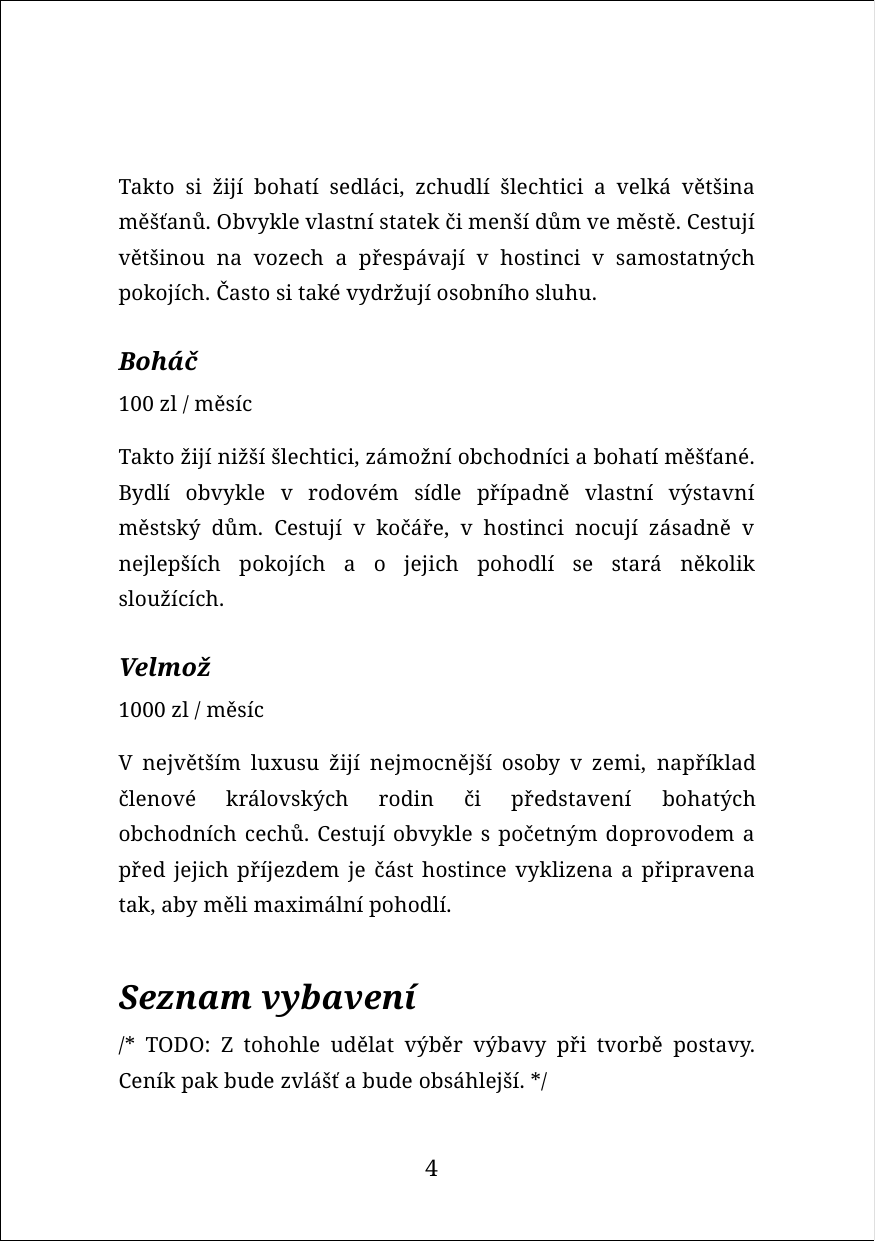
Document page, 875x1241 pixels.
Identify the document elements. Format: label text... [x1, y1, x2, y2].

text V největším luxusu žijí nejmocnější osoby v zemi, například členové královských rodin či představení bohatých obchodních cechů. Cestují obvykle s početným doprovodem a před jejich příjezdem je část hostince vyklizena a připravena tak, aby měli maximální pohodlí. [118, 748, 756, 919]
subtitle Velmož [118, 649, 756, 683]
text /* TODO: Z tohohle udělat výběr výbavy při tvorbě postavy. Ceník pak bude zvlášť a bude obsáhlejší. */ [118, 1031, 756, 1094]
text 100 zl / měsíc [118, 389, 756, 418]
text Takto žijí nižší šlechtici, zámožní obchodníci a bohatí měšťané. Bydlí obvykle v rodovém sídle případně vlastní výstavní městský dům. Cestují v kočáře, v hostinci nocují zásadně v nejlepších pokojích a o jejich pohodlí se stará několik sloužících. [118, 442, 756, 613]
text Takto si žijí bohatí sedláci, zchudlí šlechtici a velká většina měšťanů. Obvykle vlastní statek či menší dům ve městě. Cestují většinou na vozech a přespávají v hostinci v samostatných pokojích. Často si také vydržují osobního sluhu. [118, 172, 756, 307]
subtitle Boháč [118, 343, 756, 377]
subtitle Seznam vybavení [118, 973, 756, 1019]
text 1000 zl / měsíc [118, 695, 756, 724]
